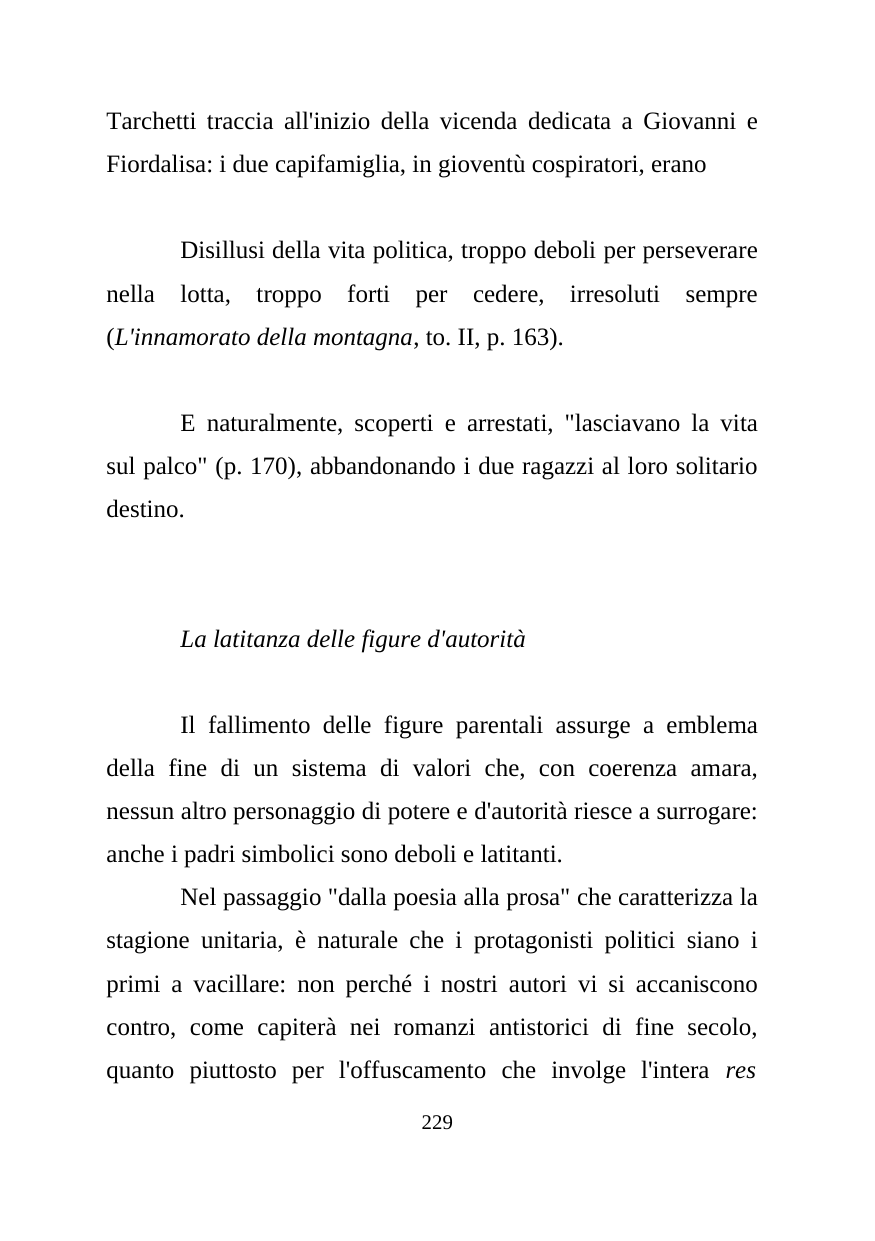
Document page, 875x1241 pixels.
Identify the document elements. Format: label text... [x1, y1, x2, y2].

text Nel passaggio "dalla poesia alla prosa" che caratterizza la stagione unitaria, è naturale che i protagonisti politici siano i primi a vacillare: non perché i nostri autori vi si accaniscono contro, come capiterà nei romanzi antistorici di fine secolo, quanto piuttosto per l'offuscamento che involge l'intera res [106, 882, 758, 1084]
text Tarchetti traccia all'inizio della vicenda dedicata a Giovanni e Fiordalisa: i due capifamiglia, in gioventù cospiratori, erano [106, 106, 758, 178]
text Disillusi della vita politica, troppo deboli per perseverare nella lotta, troppo forti per cedere, irresoluti sempre (L'innamorato della montagna, to. II, p. 163). [106, 236, 758, 351]
text La latitanza delle figure d'autorità [106, 624, 758, 652]
text E naturalmente, scoperti e arrestati, "lasciavano la vita sul palco" (p. 170), abbandonando i due ragazzi al loro solitario destino. [106, 408, 758, 523]
text Il fallimento delle figure parentali assurge a emblema della fine di un sistema di valori che, con coerenza amara, nessun altro personaggio di potere e d'autorità riesce a surrogare: anche i padri simbolici sono deboli e latitanti. [106, 710, 758, 868]
